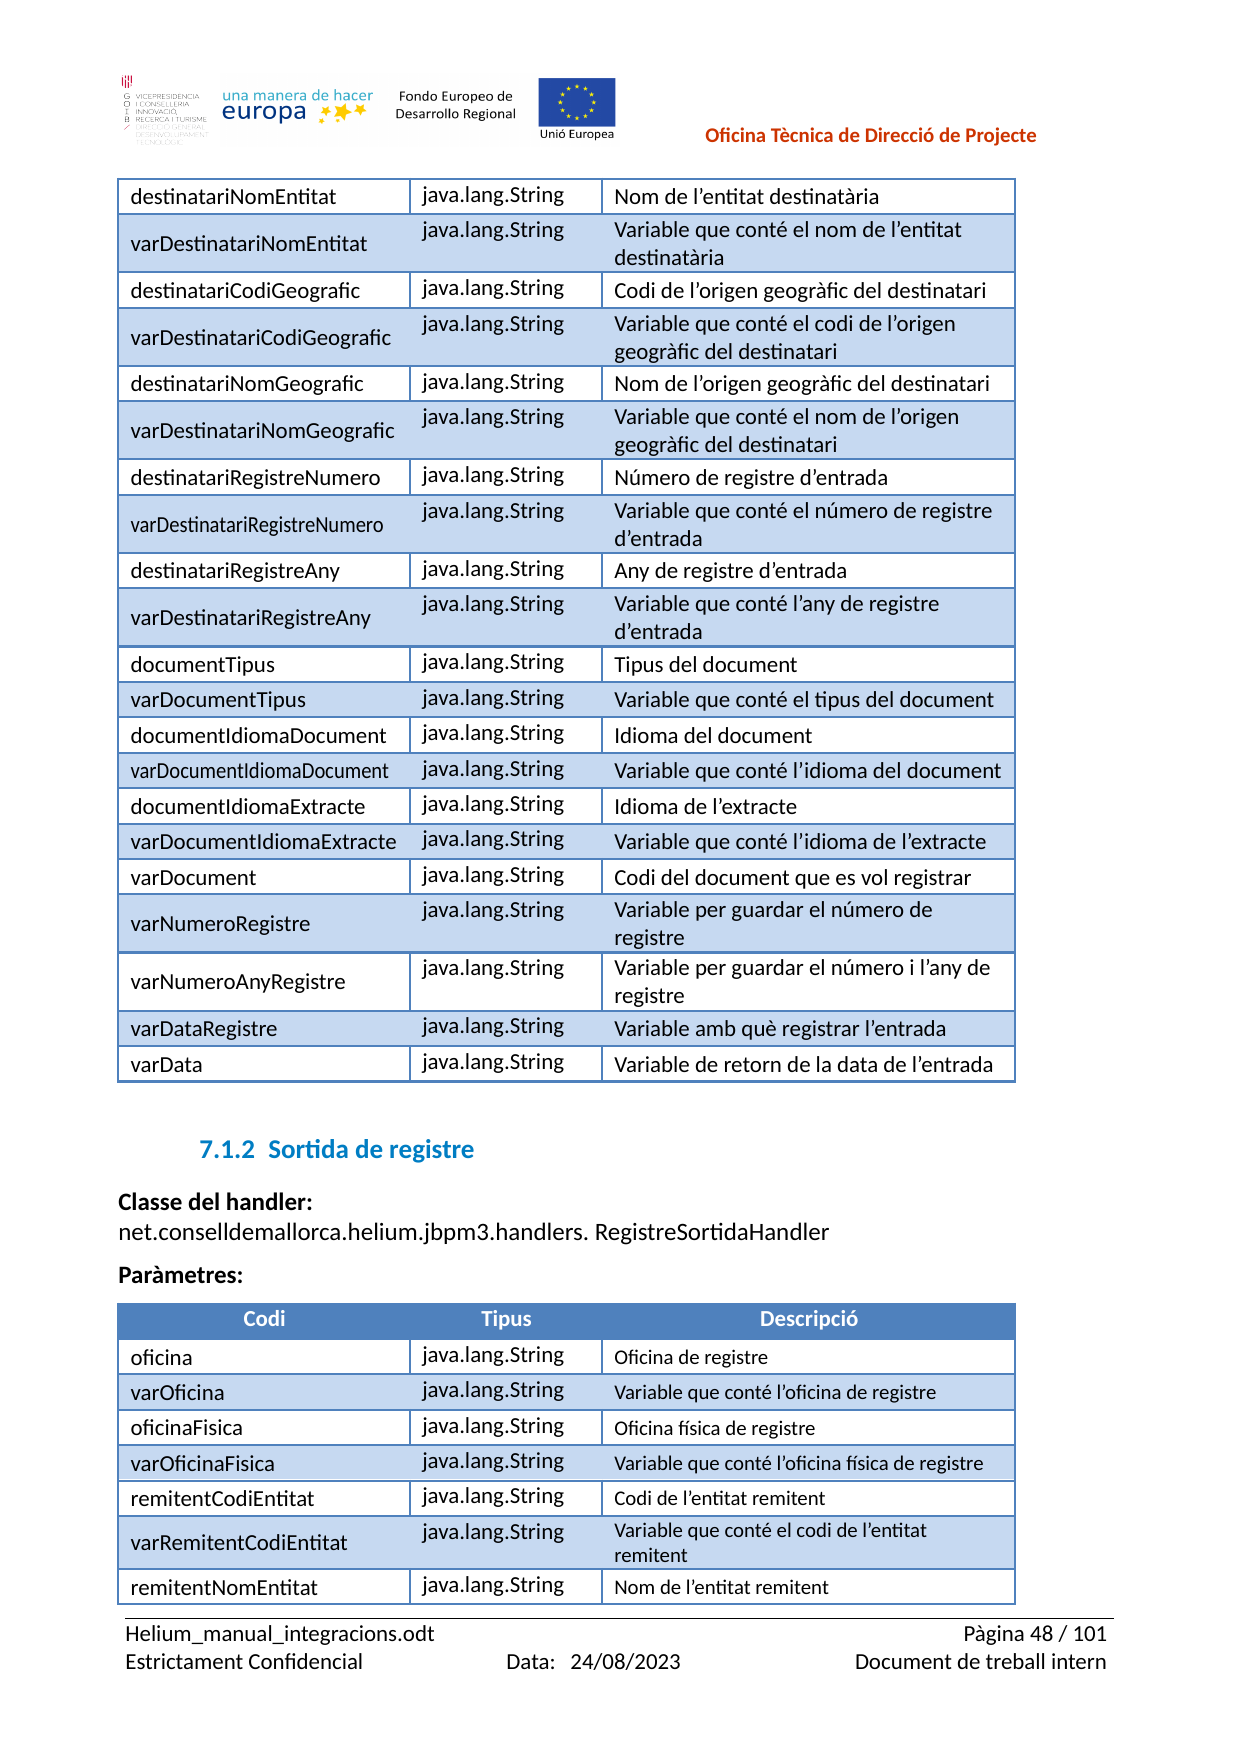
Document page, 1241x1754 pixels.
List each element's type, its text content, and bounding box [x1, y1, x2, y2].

table_cell java.lang.String [410, 402, 602, 458]
table_cell java.lang.String [411, 1570, 601, 1603]
table_cell varDestinatariNomGeografic [119, 402, 410, 458]
table_cell Variable que conté el nom de l’origen geogràfic del destinatari [602, 402, 1014, 458]
table_cell varData [119, 1047, 409, 1080]
table_cell varNumeroAnyRegistre [119, 954, 409, 1009]
table_cell Variable que conté l’any de registre d’entrada [602, 589, 1014, 645]
table_cell java.lang.String [411, 367, 601, 400]
table_cell destinatariCodiGeografic [119, 273, 409, 307]
table_cell Any de registre d’entrada [603, 554, 1014, 587]
table_cell Variable que conté l’idioma del document [602, 754, 1014, 787]
table_cell java.lang.String [411, 460, 601, 494]
table_cell varDocument [119, 860, 409, 893]
table_cell Nom de l’entitat destinatària [603, 180, 1014, 213]
table_cell Variable que conté el codi de l’entitat remitent [602, 1517, 1014, 1568]
table_cell java.lang.String [410, 496, 602, 552]
table_cell java.lang.String [410, 825, 602, 858]
table_cell varDocumentIdiomaDocument [119, 754, 410, 787]
table_cell java.lang.String [410, 1446, 602, 1479]
table_cell oficinaFisica [119, 1411, 409, 1444]
table_cell destinatariRegistreAny [119, 554, 409, 587]
table_cell varDocumentTipus [119, 683, 410, 716]
table_cell Variable que conté el tipus del document [602, 683, 1014, 716]
table_cell varDataRegistre [119, 1012, 410, 1045]
subtitle Sortida de registre [193, 1132, 1122, 1165]
picture [118, 73, 213, 147]
table_cell Variable que conté l’oficina física de registre [602, 1446, 1014, 1479]
table_cell documentIdiomaExtracte [119, 789, 409, 822]
table_cell java.lang.String [411, 860, 601, 893]
table_cell java.lang.String [411, 1340, 601, 1373]
text Paràmetres: [118, 1259, 1122, 1290]
table_cell Codi de l’entitat remitent [603, 1482, 1014, 1515]
table_cell varDestinatariRegistreAny [119, 589, 410, 645]
table_cell documentIdiomaDocument [119, 718, 409, 752]
table_cell java.lang.String [410, 215, 602, 271]
table_cell documentTipus [119, 648, 409, 681]
table_cell Variable per guardar el número i l’any de registre [603, 954, 1014, 1009]
table_cell java.lang.String [411, 1482, 601, 1515]
table_cell varDestinatariNomEntitat [119, 215, 410, 271]
table_cell java.lang.String [411, 1411, 601, 1444]
table_cell destinatariRegistreNumero [119, 460, 409, 494]
table_cell java.lang.String [411, 180, 601, 213]
table_cell varDestinatariRegistreNumero [119, 496, 410, 552]
table_cell Variable que conté el número de registre d’entrada [602, 496, 1014, 552]
table_cell Variable que conté l’oficina de registre [602, 1375, 1014, 1409]
table_cell Idioma de l’extracte [603, 789, 1014, 822]
table_cell java.lang.String [410, 589, 602, 645]
table_cell Variable que conté el codi de l’origen geogràfic del destinatari [602, 309, 1014, 365]
table_cell Variable amb què registrar l’entrada [602, 1012, 1014, 1045]
table_cell destinatariNomGeografic [119, 367, 409, 400]
table_cell Número de registre d’entrada [603, 460, 1014, 494]
table_cell varDestinatariCodiGeografic [119, 309, 410, 365]
text Classe del handler: [118, 1186, 1122, 1216]
table_cell java.lang.String [411, 789, 601, 822]
table_cell Codi de l’origen geogràfic del destinatari [603, 273, 1014, 307]
table_cell Idioma del document [603, 718, 1014, 752]
table_cell Variable que conté el nom de l’entitat destinatària [602, 215, 1014, 271]
table_cell Tipus del document [603, 648, 1014, 681]
picture [219, 73, 621, 147]
table_cell java.lang.String [410, 309, 602, 365]
table_cell java.lang.String [410, 1375, 602, 1409]
table_cell java.lang.String [410, 754, 602, 787]
table_cell remitentCodiEntitat [119, 1482, 409, 1515]
table_cell varNumeroRegistre [119, 895, 410, 951]
table_cell Variable que conté l’idioma de l’extracte [602, 825, 1014, 858]
table_cell destinatariNomEntitat [119, 180, 409, 213]
table_cell java.lang.String [411, 554, 601, 587]
table_cell varRemitentCodiEntitat [119, 1517, 410, 1568]
table_cell Nom de l’entitat remitent [603, 1570, 1014, 1603]
table_cell java.lang.String [410, 895, 602, 951]
table_cell varDocumentIdiomaExtracte [119, 825, 410, 858]
table_header Codi [119, 1305, 410, 1338]
table_cell java.lang.String [411, 718, 601, 752]
table_cell java.lang.String [411, 954, 601, 1009]
table_cell remitentNomEntitat [119, 1570, 409, 1603]
table_cell oficina [119, 1340, 409, 1373]
table_cell Codi del document que es vol registrar [603, 860, 1014, 893]
table_cell java.lang.String [410, 1012, 602, 1045]
table_cell java.lang.String [411, 273, 601, 307]
table_cell varOficinaFisica [119, 1446, 410, 1479]
table_cell Oficina de registre [603, 1340, 1014, 1373]
table_cell java.lang.String [410, 1517, 602, 1568]
table_cell Oficina física de registre [603, 1411, 1014, 1444]
table_cell java.lang.String [411, 1047, 601, 1080]
table_cell Variable per guardar el número de registre [602, 895, 1014, 951]
table_cell java.lang.String [410, 683, 602, 716]
table_cell Nom de l’origen geogràfic del destinatari [603, 367, 1014, 400]
table_header Tipus [410, 1305, 602, 1338]
table_header Descripció [602, 1305, 1014, 1338]
table_cell varOficina [119, 1375, 410, 1409]
table_cell java.lang.String [411, 648, 601, 681]
text net.conselldemallorca.helium.jbpm3.handlers. RegistreSortidaHandler [118, 1216, 1122, 1247]
table_cell Variable de retorn de la data de l’entrada [603, 1047, 1014, 1080]
